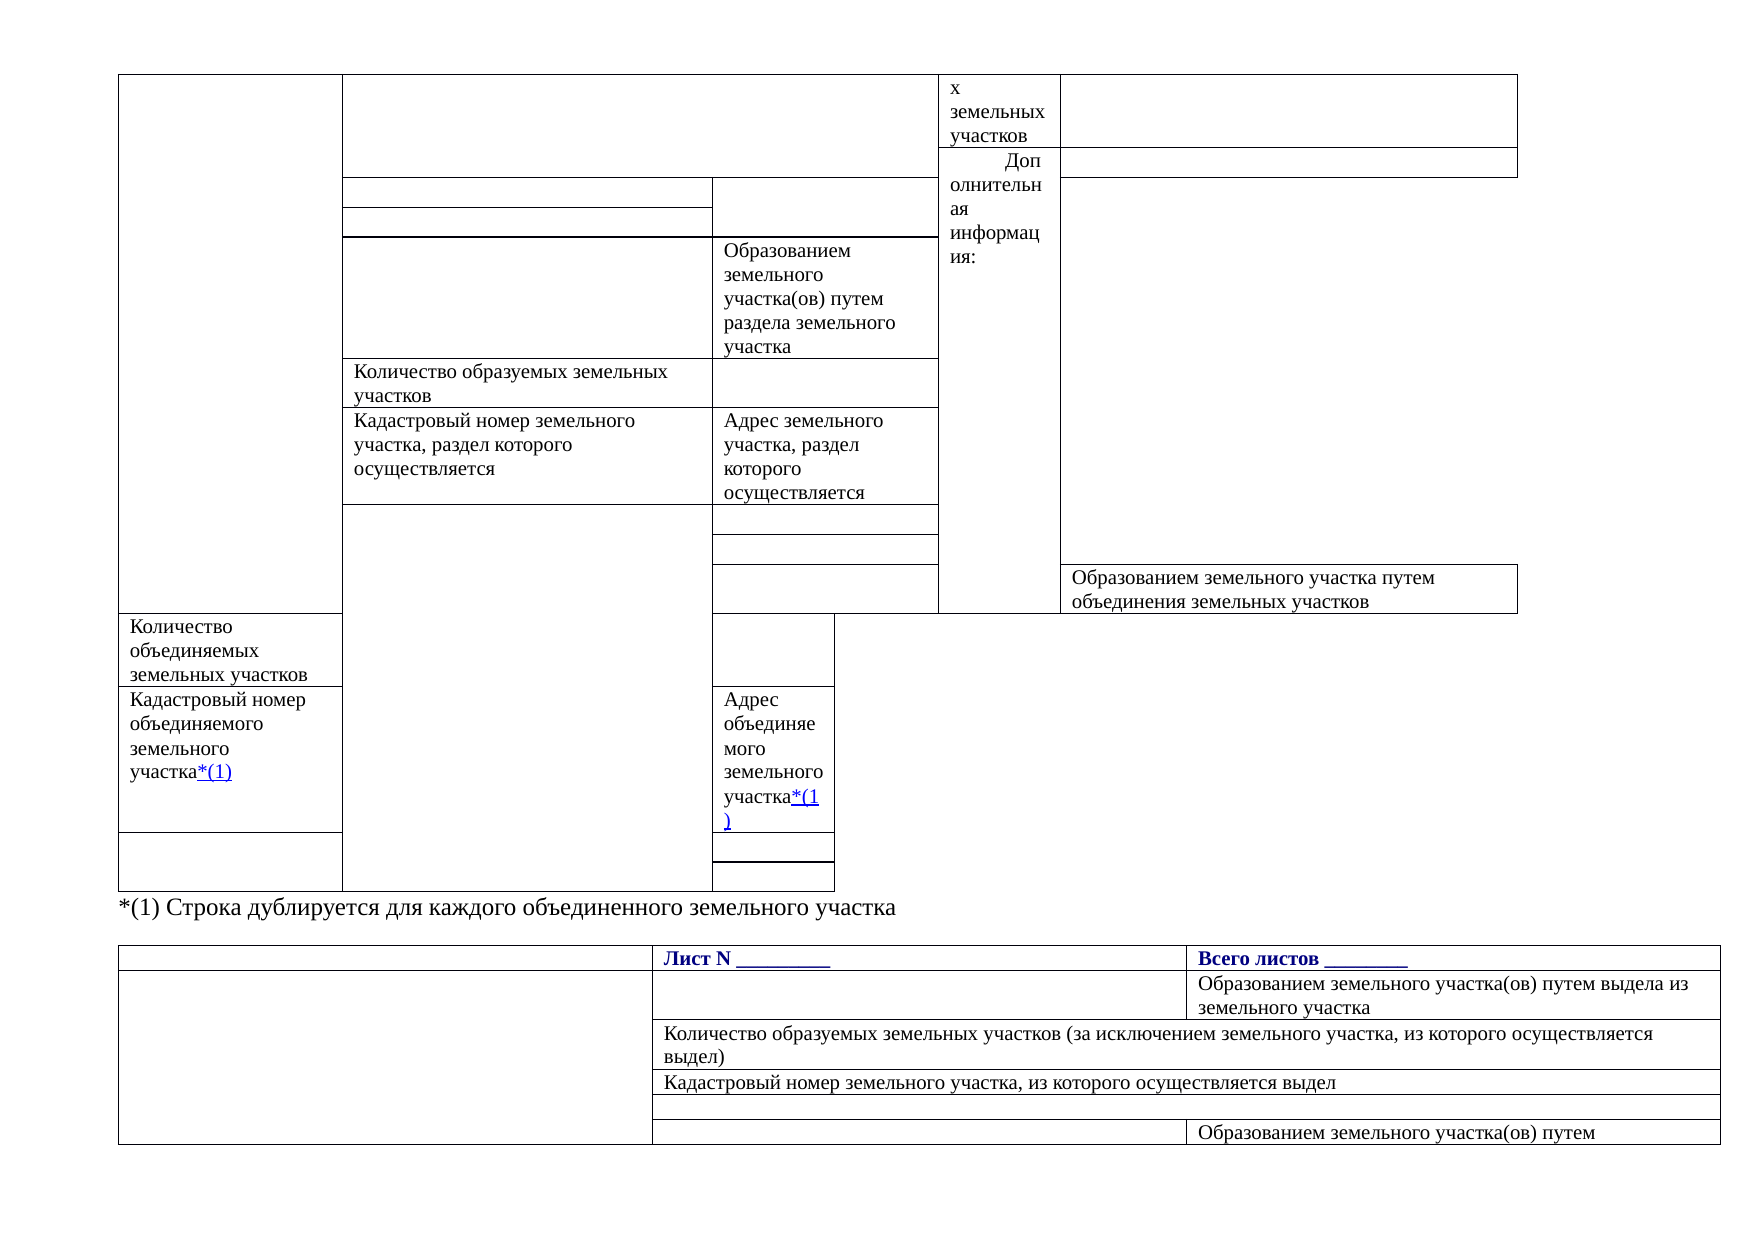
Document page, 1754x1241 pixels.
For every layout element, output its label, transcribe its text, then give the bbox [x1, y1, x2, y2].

table_cell [713, 863, 834, 891]
table_cell [713, 207, 938, 236]
table_cell [1518, 147, 1688, 177]
table_cell [713, 833, 834, 861]
table_cell Количество объединяемых земельных участков [119, 614, 342, 686]
table_cell Образованием земельного участка(ов) путем [1187, 1120, 1720, 1144]
table_cell Кадастровый номер объединяемого земельного участка*(1) [119, 687, 342, 832]
table_cell [835, 686, 1688, 832]
table_cell [119, 971, 652, 1144]
table_cell [343, 505, 712, 891]
table_cell [1061, 504, 1688, 534]
table_cell Количество образуемых земельных участков [343, 359, 712, 407]
table_cell [1061, 407, 1688, 504]
table_cell [343, 178, 712, 207]
text *(1) Строка дублируется для каждого объединенного земельного участка [118, 892, 1695, 921]
table_cell [835, 613, 1688, 686]
table_cell Образованием земельного участка путем объединения земельных участков [1061, 565, 1517, 613]
table_cell [1061, 236, 1688, 358]
table_header Лист N _________ [653, 946, 1186, 970]
table_cell [835, 861, 1688, 891]
table_cell Кадастровый номер земельного участка, из которого осуществляется выдел [653, 1070, 1720, 1094]
table_cell [119, 833, 342, 891]
table_cell [835, 832, 1688, 861]
table_cell Образованием земельного участка(ов) путем раздела земельного участка [713, 238, 938, 358]
table_cell [1518, 564, 1688, 613]
table_cell [1061, 534, 1688, 564]
table_cell [713, 178, 938, 207]
table_cell Адрес объединяемого земельного участка*(1) [713, 687, 834, 832]
table_cell [1061, 207, 1688, 236]
table_header [119, 946, 652, 970]
table_cell [653, 1120, 1186, 1144]
table_cell [713, 535, 938, 564]
table_cell [1061, 75, 1517, 147]
table_cell [343, 238, 712, 358]
table_cell [1061, 177, 1688, 207]
table_cell х земельных участков [939, 75, 1060, 147]
table_cell [713, 505, 938, 534]
table_cell [653, 1095, 1720, 1119]
table_cell [713, 565, 938, 613]
table_cell [343, 208, 712, 236]
table_header Всего листов ________ [1187, 946, 1720, 970]
table_cell Дополнительная информация: [939, 148, 1060, 613]
table_cell Образованием земельного участка(ов) путем выдела из земельного участка [1187, 971, 1720, 1019]
table_cell [713, 359, 938, 407]
table_cell [1518, 74, 1688, 147]
table_cell [653, 971, 1186, 1019]
table_cell Количество образуемых земельных участков (за исключением земельного участка, из которого осуществляется выдел) [653, 1020, 1720, 1068]
table_cell Адрес земельного участка, раздел которого осуществляется [713, 408, 938, 504]
table_cell [713, 614, 834, 686]
table_cell [1061, 148, 1517, 177]
table_cell [1061, 358, 1688, 407]
table_cell Кадастровый номер земельного участка, раздел которого осуществляется [343, 408, 712, 504]
